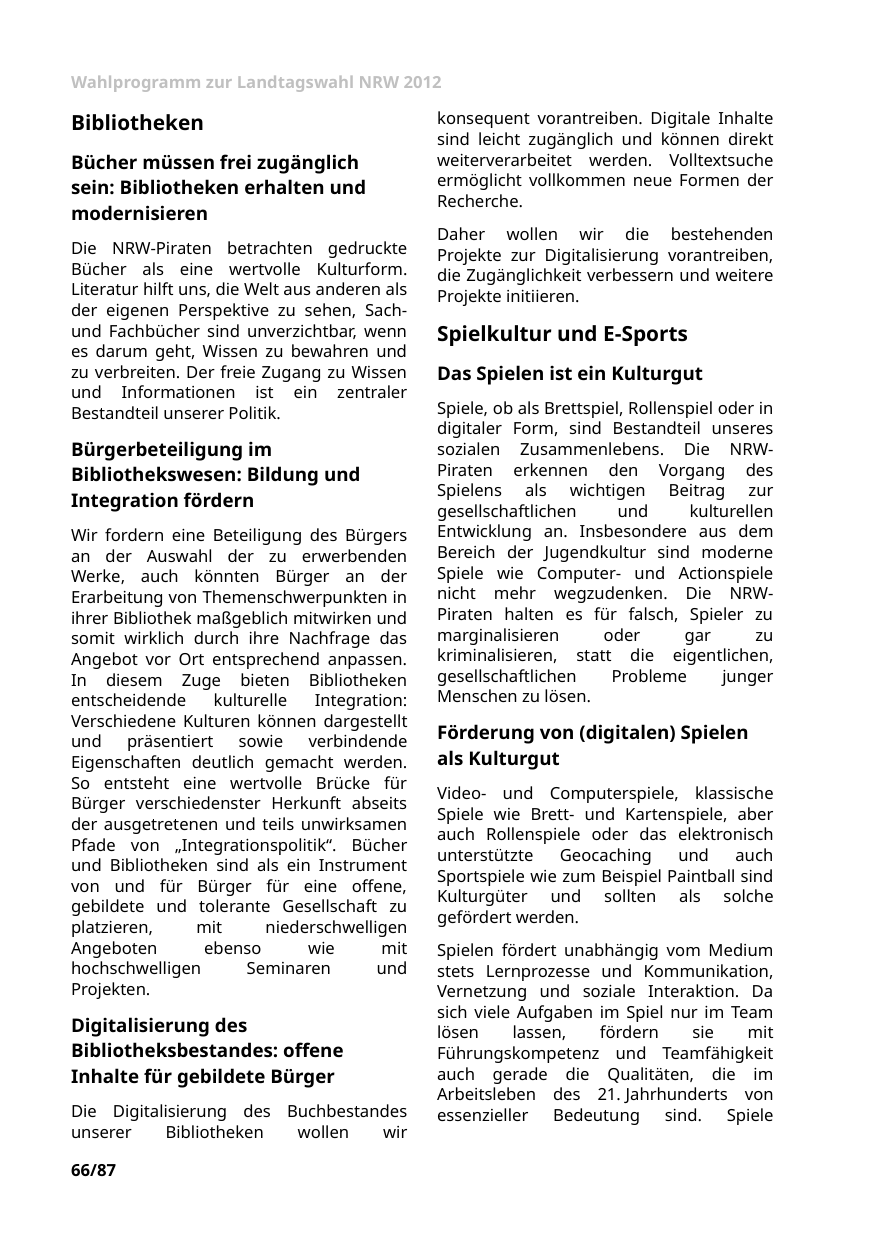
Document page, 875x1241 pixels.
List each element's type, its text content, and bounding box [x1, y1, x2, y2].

subtitle Spielkultur und E-Sports [437, 319, 774, 347]
subtitle Förderung von (digitalen) Spielen als Kulturgut [437, 719, 774, 771]
text Wir fordern eine Beteiligung des Bürgers an der Auswahl der zu erwerbenden Werke, auch könnten Bürger an der Erarbeitung von Themenschwerpunkten in ihrer Bibliothek maßgeblich mitwirken und somit wirklich durch ihre Nachfrage das Angebot vor Ort entsprechend anpassen. In diesem Zuge bieten Bibliotheken entscheidende kulturelle Integration: Verschiedene Kulturen können dargestellt und präsentiert sowie verbindende Eigenschaften deutlich gemacht werden. So entsteht eine wertvolle Brücke für Bürger verschiedenster Herkunft abseits der ausgetretenen und teils unwirksamen Pfade von „Integrationspolitik“. Bücher und Bibliotheken sind als ein Instrument von und für Bürger für eine offene, gebildete und tolerante Gesellschaft zu platzieren, mit niederschwelligen Angeboten ebenso wie mit hochschwelligen Seminaren und Projekten. [71, 525, 407, 999]
subtitle Bürgerbeteiligung im Bibliothekswesen: Bildung und Integration fördern [71, 436, 407, 513]
subtitle Bücher müssen frei zugänglich sein: Bibliotheken erhalten und modernisieren [71, 149, 407, 226]
text Die NRW-Piraten betrachten gedruckte Bücher als eine wertvolle Kulturform. Literatur hilft uns, die Welt aus anderen als der eigenen Perspektive zu sehen, Sach- und Fachbücher sind unverzichtbar, wenn es darum geht, Wissen zu bewahren und zu verbreiten. Der freie Zugang zu Wissen und Informationen ist ein zentraler Bestandteil unserer Politik. [71, 238, 407, 424]
text Die Digitalisierung des Buchbestandes unserer Bibliotheken wollen wir [71, 1101, 407, 1142]
text Spiele, ob als Brettspiel, Rollenspiel oder in digitaler Form, sind Bestandteil unseres sozialen Zusammenlebens. Die NRW-Piraten erkennen den Vorgang des Spielens als wichtigen Beitrag zur gesellschaftlichen und kulturellen Entwicklung an. Insbesondere aus dem Bereich der Jugendkultur sind moderne Spiele wie Computer- und Actionspiele nicht mehr wegzudenken. Die NRW-Piraten halten es für falsch, Spieler zu marginalisieren oder gar zu kriminalisieren, statt die eigentlichen, gesellschaftlichen Probleme junger Menschen zu lösen. [437, 398, 774, 707]
text Spielen fördert unabhängig vom Medium stets Lernprozesse und Kommunikation, Vernetzung und soziale Interaktion. Da sich viele Aufgaben im Spiel nur im Team lösen lassen, fördern sie mit Führungskompetenz und Teamfähigkeit auch gerade die Qualitäten, die im Arbeitsleben des 21. Jahrhunderts von essenzieller Bedeutung sind. Spiele [437, 940, 774, 1126]
text konsequent vorantreiben. Digitale Inhalte sind leicht zugänglich und können direkt weiterverarbeitet werden. Volltextsuche ermöglicht vollkommen neue Formen der Recherche. [437, 108, 774, 211]
subtitle Das Spielen ist ein Kulturgut [437, 360, 774, 385]
subtitle Bibliotheken [71, 108, 407, 137]
subtitle Digitalisierung des Bibliotheksbestandes: offene Inhalte für gebildete Bürger [71, 1012, 407, 1089]
text Daher wollen wir die bestehenden Projekte zur Digitalisierung vorantreiben, die Zugänglichkeit verbessern und weitere Projekte initiieren. [437, 224, 774, 306]
text Video- und Computerspiele, klassische Spiele wie Brett- und Kartenspiele, aber auch Rollenspiele oder das elektronisch unterstützte Geocaching und auch Sportspiele wie zum Beispiel Paintball sind Kulturgüter und sollten als solche gefördert werden. [437, 783, 774, 927]
